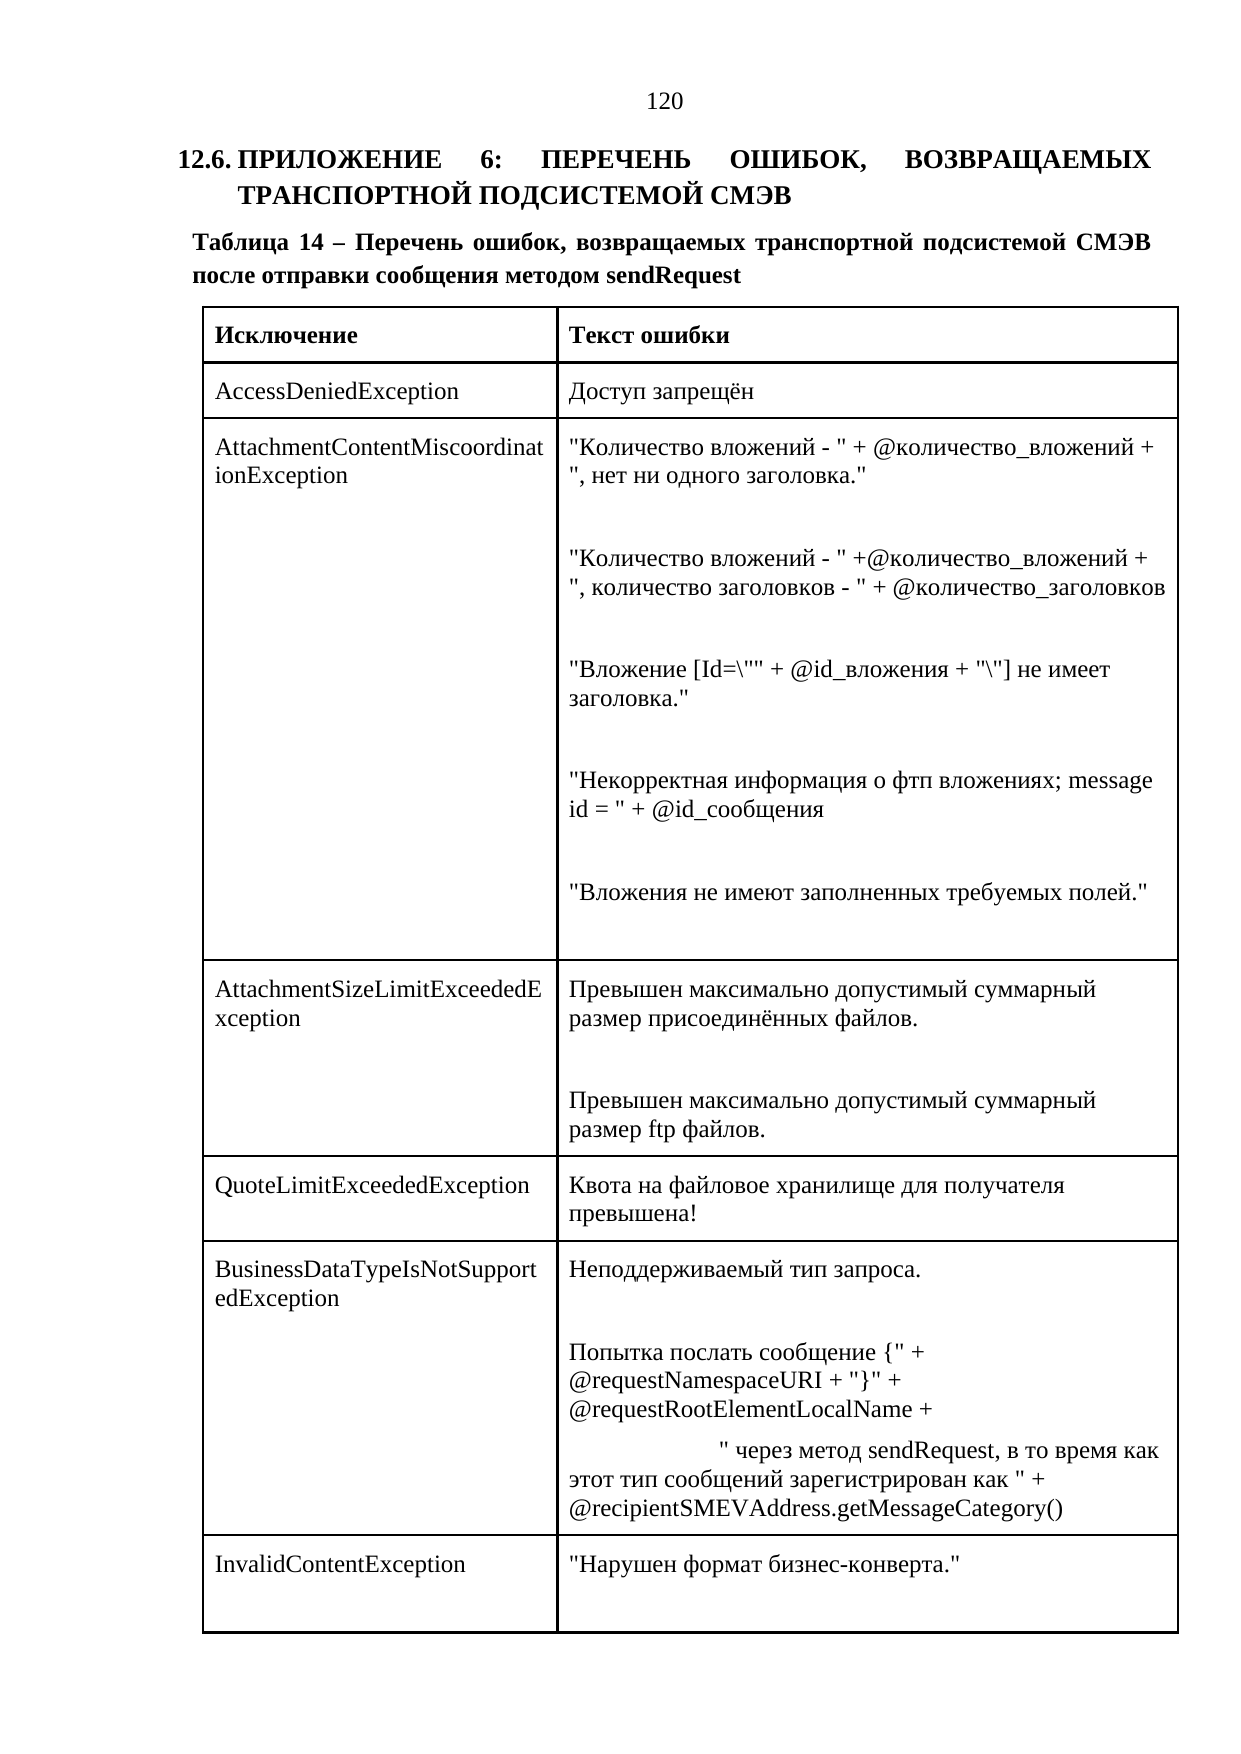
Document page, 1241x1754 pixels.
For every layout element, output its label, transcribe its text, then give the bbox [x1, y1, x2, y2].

text Таблица 14 – Перечень ошибок, возвращаемых транспортной подсистемой СМЭВ после отправки сообщения методом sendRequest [192, 227, 1152, 289]
table_cell Превышен максимально допустимый суммарный размер присоединённых файлов. Превышен максимально допустимый суммарный размер ftp файлов. [559, 961, 1177, 1155]
table_cell InvalidContentException [204, 1536, 556, 1631]
table_cell "Нарушен формат бизнес-конверта." [559, 1536, 1177, 1631]
subtitle Приложение 6: Перечень ошибок, возвращаемых транспортной подсистемой СМЭВ [177, 143, 1152, 210]
table_cell Неподдерживаемый тип запроса. Попытка послать сообщение {" + @requestNamespaceURI + "}" + @requestRootElementLocalName + " через метод sendRequest, в то время как этот тип сообщений зарегистрирован как " + @recipientSMEVAddress.getMessageCategory() [559, 1242, 1177, 1534]
table_cell Доступ запрещён [559, 364, 1177, 417]
table_cell Квота на файловое хранилище для получателя превышена! [559, 1157, 1177, 1240]
table_cell AttachmentContentMiscoordinationException [204, 419, 556, 959]
table_cell BusinessDataTypeIsNotSupportedException [204, 1242, 556, 1534]
table_cell AccessDeniedException [204, 364, 556, 417]
table_cell AttachmentSizeLimitExceededException [204, 961, 556, 1155]
table_header Исключение [204, 308, 556, 361]
table_cell QuoteLimitExceededException [204, 1157, 556, 1240]
table_cell "Количество вложений - " + @количество_вложений + ", нет ни одного заголовка." "Количество вложений - " +@количество_вложений + ", количество заголовков - " + @количество_заголовков "Вложение [Id=\"" + @id_вложения + "\"] не имеет заголовка." "Некорректная информация о фтп вложениях; message id = " + @id_сообщения "Вложения не имеют заполненных требуемых полей." [559, 419, 1177, 959]
table_header Текст ошибки [559, 308, 1177, 361]
